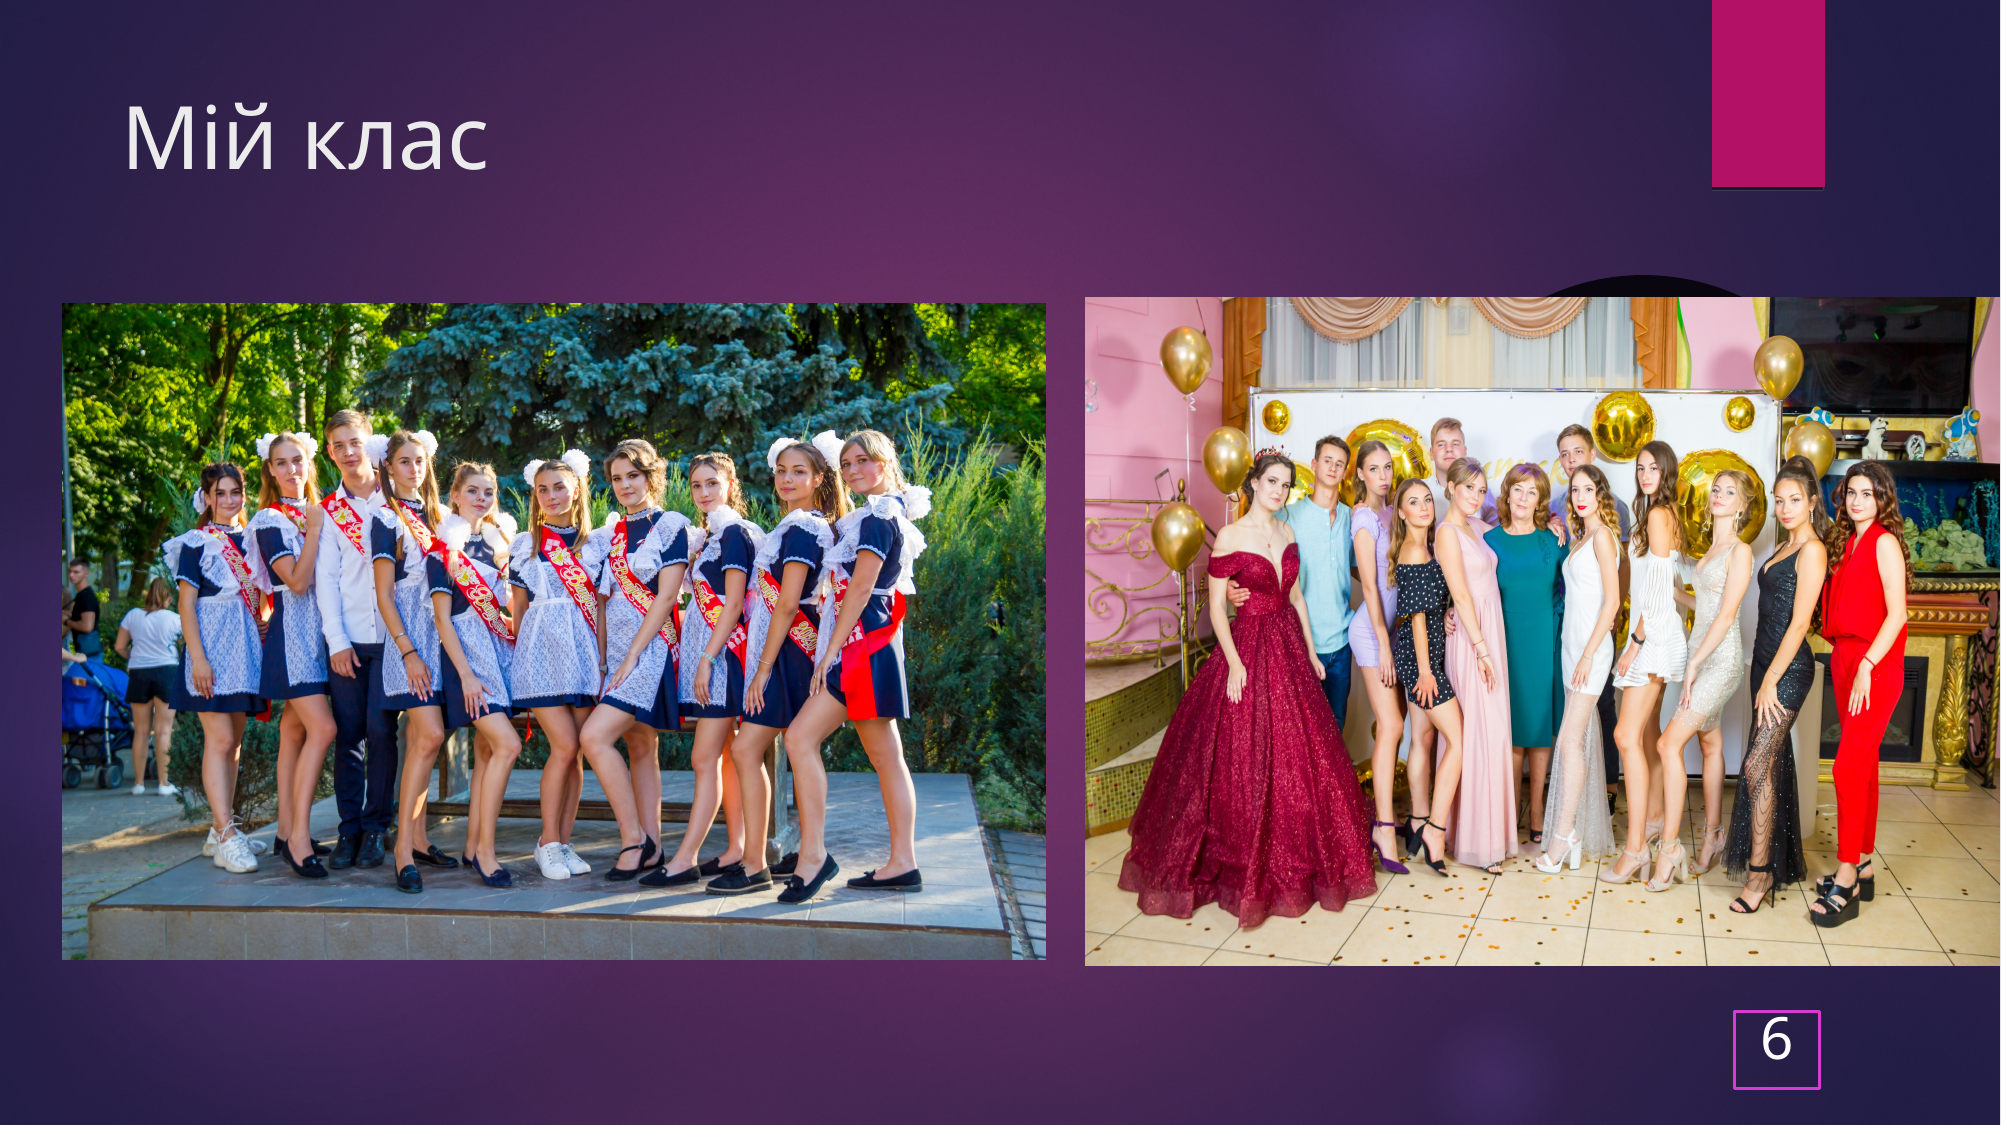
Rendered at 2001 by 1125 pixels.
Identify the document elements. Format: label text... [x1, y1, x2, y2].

title Мій клас [106, 74, 1649, 305]
picture [1085, 297, 2000, 966]
text_box 6 [1736, 1013, 1818, 1087]
picture [62, 304, 1046, 960]
text_box 6 [1711, 970, 1843, 1089]
picture [1992, 533, 2000, 545]
